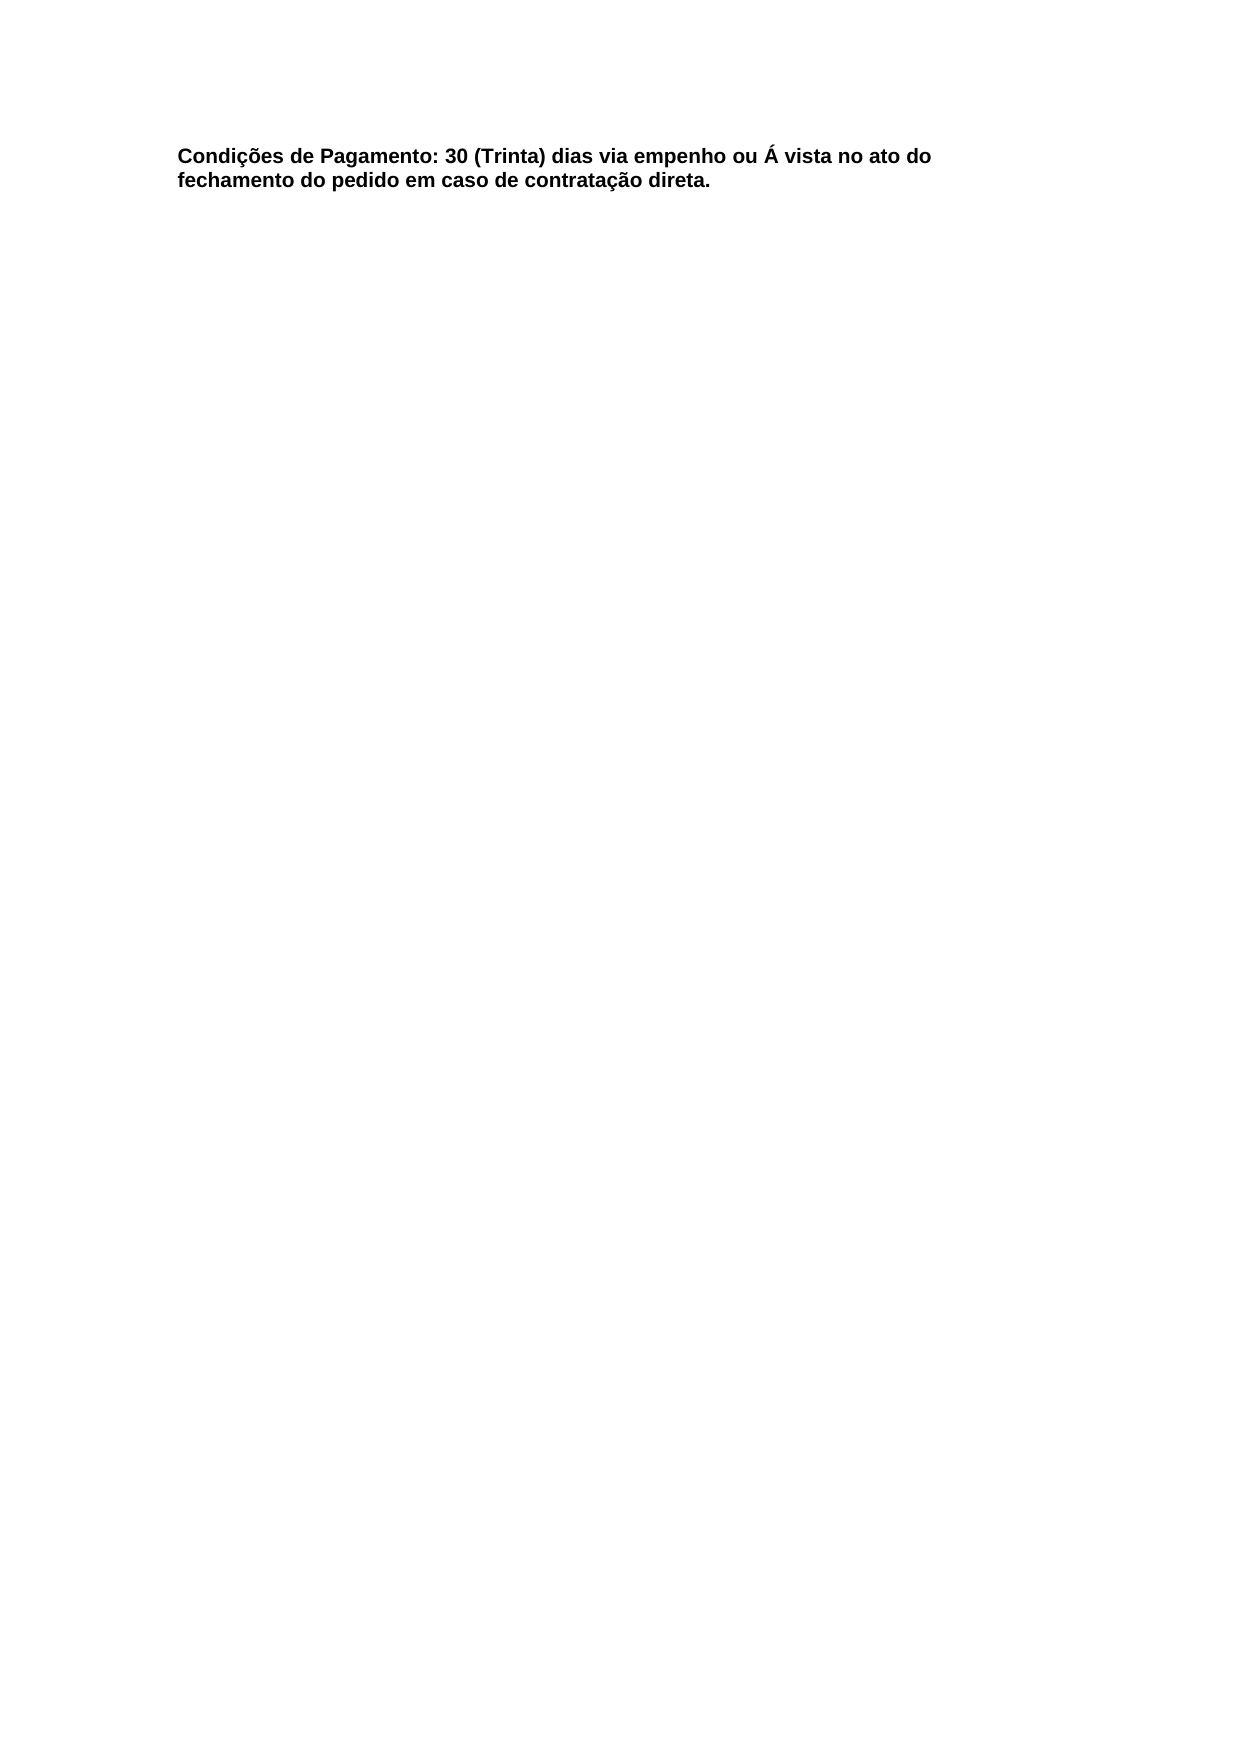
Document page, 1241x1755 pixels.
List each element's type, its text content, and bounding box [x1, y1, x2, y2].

text Condições de Pagamento: 30 (Trinta) dias via empenho ou Á vista no ato do fechamento do pedido em caso de contratação direta. [177, 143, 1054, 191]
